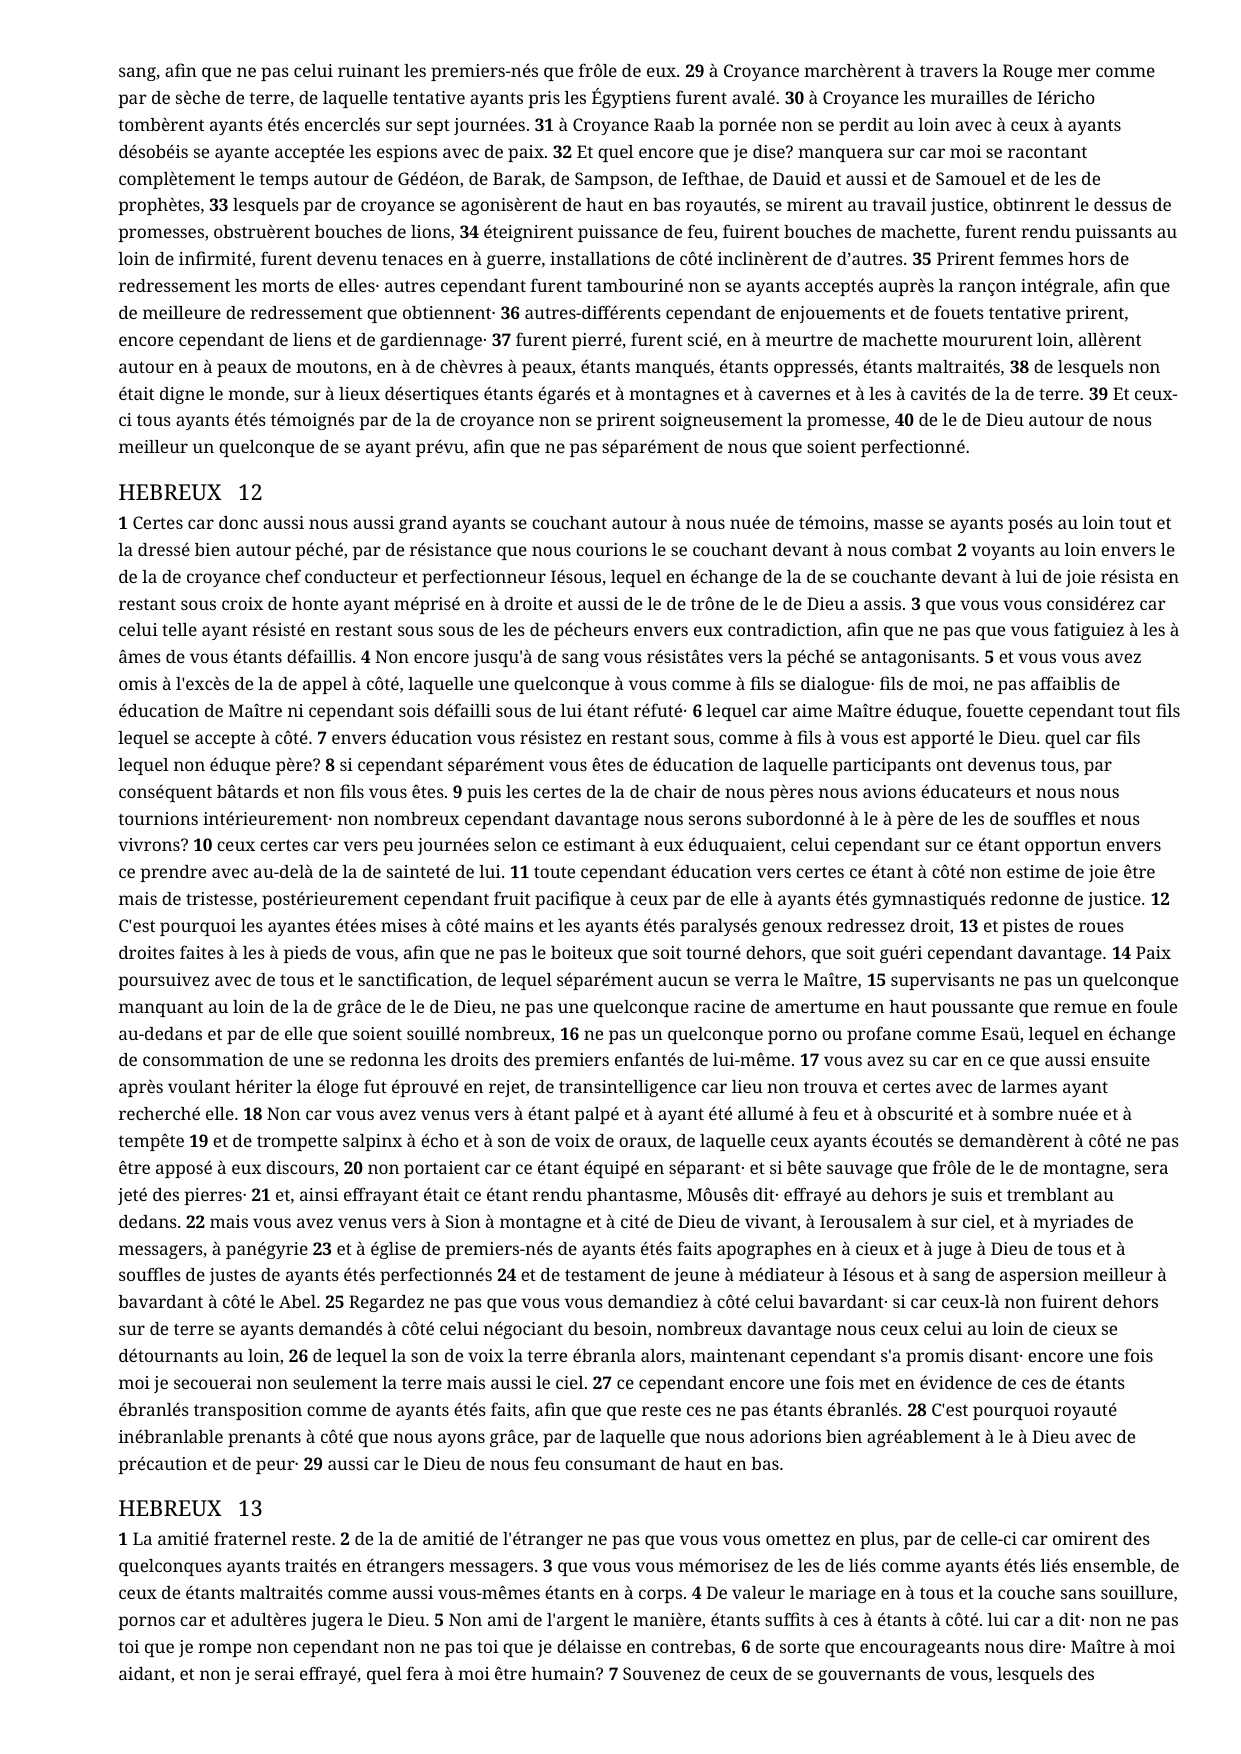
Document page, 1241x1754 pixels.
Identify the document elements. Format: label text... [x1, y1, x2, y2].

text sang, afin que ne pas celui ruinant les premiers-nés que frôle de eux. 29 à Croyance marchèrent à travers la Rouge mer comme par de sèche de terre, de laquelle tentative ayants pris les Égyptiens furent avalé. 30 à Croyance les murailles de Iéricho tombèrent ayants étés encerclés sur sept journées. 31 à Croyance Raab la pornée non se perdit au loin avec à ceux à ayants désobéis se ayante acceptée les espions avec de paix. 32 Et quel encore que je dise? manquera sur car moi se racontant complètement le temps autour de Gédéon, de Barak, de Sampson, de Iefthae, de Dauid et aussi et de Samouel et de les de prophètes, 33 lesquels par de croyance se agonisèrent de haut en bas royautés, se mirent au travail justice, obtinrent le dessus de promesses, obstruèrent bouches de lions, 34 éteignirent puissance de feu, fuirent bouches de machette, furent rendu puissants au loin de infirmité, furent devenu tenaces en à guerre, installations de côté inclinèrent de d’autres. 35 Prirent femmes hors de redressement les morts de elles· autres cependant furent tambouriné non se ayants acceptés auprès la rançon intégrale, afin que de meilleure de redressement que obtiennent· 36 autres-différents cependant de enjouements et de fouets tentative prirent, encore cependant de liens et de gardiennage· 37 furent pierré, furent scié, en à meurtre de machette moururent loin, allèrent autour en à peaux de moutons, en à de chèvres à peaux, étants manqués, étants oppressés, étants maltraités, 38 de lesquels non était digne le monde, sur à lieux désertiques étants égarés et à montagnes et à cavernes et à les à cavités de la de terre. 39 Et ceux-ci tous ayants étés témoignés par de la de croyance non se prirent soigneusement la promesse, 40 de le de Dieu autour de nous meilleur un quelconque de se ayant prévu, afin que ne pas séparément de nous que soient perfectionné. [118, 59, 1181, 459]
text HEBREUX 13 [118, 1493, 1181, 1523]
text HEBREUX 12 [118, 477, 1181, 507]
text 1 Certes car donc aussi nous aussi grand ayants se couchant autour à nous nuée de témoins, masse se ayants posés au loin tout et la dressé bien autour péché, par de résistance que nous courions le se couchant devant à nous combat 2 voyants au loin envers le de la de croyance chef conducteur et perfectionneur Iésous, lequel en échange de la de se couchante devant à lui de joie résista en restant sous croix de honte ayant méprisé en à droite et aussi de le de trône de le de Dieu a assis. 3 que vous vous considérez car celui telle ayant résisté en restant sous sous de les de pécheurs envers eux contradiction, afin que ne pas que vous fatiguiez à les à âmes de vous étants défaillis. 4 Non encore jusqu'à de sang vous résistâtes vers la péché se antagonisants. 5 et vous vous avez omis à l'excès de la de appel à côté, laquelle une quelconque à vous comme à fils se dialogue· fils de moi, ne pas affaiblis de éducation de Maître ni cependant sois défailli sous de lui étant réfuté· 6 lequel car aime Maître éduque, fouette cependant tout fils lequel se accepte à côté. 7 envers éducation vous résistez en restant sous, comme à fils à vous est apporté le Dieu. quel car fils lequel non éduque père? 8 si cependant séparément vous êtes de éducation de laquelle participants ont devenus tous, par conséquent bâtards et non fils vous êtes. 9 puis les certes de la de chair de nous pères nous avions éducateurs et nous nous tournions intérieurement· non nombreux cependant davantage nous serons subordonné à le à père de les de souffles et nous vivrons? 10 ceux certes car vers peu journées selon ce estimant à eux éduquaient, celui cependant sur ce étant opportun envers ce prendre avec au-delà de la de sainteté de lui. 11 toute cependant éducation vers certes ce étant à côté non estime de joie être mais de tristesse, postérieurement cependant fruit pacifique à ceux par de elle à ayants étés gymnastiqués redonne de justice. 12 C'est pourquoi les ayantes étées mises à côté mains et les ayants étés paralysés genoux redressez droit, 13 et pistes de roues droites faites à les à pieds de vous, afin que ne pas le boiteux que soit tourné dehors, que soit guéri cependant davantage. 14 Paix poursuivez avec de tous et le sanctification, de lequel séparément aucun se verra le Maître, 15 supervisants ne pas un quelconque manquant au loin de la de grâce de le de Dieu, ne pas une quelconque racine de amertume en haut poussante que remue en foule au-dedans et par de elle que soient souillé nombreux, 16 ne pas un quelconque porno ou profane comme Esaü, lequel en échange de consommation de une se redonna les droits des premiers enfantés de lui-même. 17 vous avez su car en ce que aussi ensuite après voulant hériter la éloge fut éprouvé en rejet, de transintelligence car lieu non trouva et certes avec de larmes ayant recherché elle. 18 Non car vous avez venus vers à étant palpé et à ayant été allumé à feu et à obscurité et à sombre nuée et à tempête 19 et de trompette salpinx à écho et à son de voix de oraux, de laquelle ceux ayants écoutés se demandèrent à côté ne pas être apposé à eux discours, 20 non portaient car ce étant équipé en séparant· et si bête sauvage que frôle de le de montagne, sera jeté des pierres· 21 et, ainsi effrayant était ce étant rendu phantasme, Môusês dit· effrayé au dehors je suis et tremblant au dedans. 22 mais vous avez venus vers à Sion à montagne et à cité de Dieu de vivant, à Ierousalem à sur ciel, et à myriades de messagers, à panégyrie 23 et à église de premiers-nés de ayants étés faits apographes en à cieux et à juge à Dieu de tous et à souffles de justes de ayants étés perfectionnés 24 et de testament de jeune à médiateur à Iésous et à sang de aspersion meilleur à bavardant à côté le Abel. 25 Regardez ne pas que vous vous demandiez à côté celui bavardant· si car ceux-là non fuirent dehors sur de terre se ayants demandés à côté celui négociant du besoin, nombreux davantage nous ceux celui au loin de cieux se détournants au loin, 26 de lequel la son de voix la terre ébranla alors, maintenant cependant s'a promis disant· encore une fois moi je secouerai non seulement la terre mais aussi le ciel. 27 ce cependant encore une fois met en évidence de ces de étants ébranlés transposition comme de ayants étés faits, afin que que reste ces ne pas étants ébranlés. 28 C'est pourquoi royauté inébranlable prenants à côté que nous ayons grâce, par de laquelle que nous adorions bien agréablement à le à Dieu avec de précaution et de peur· 29 aussi car le Dieu de nous feu consumant de haut en bas. [118, 511, 1181, 1475]
text 1 La amitié fraternel reste. 2 de la de amitié de l'étranger ne pas que vous vous omettez en plus, par de celle-ci car omirent des quelconques ayants traités en étrangers messagers. 3 que vous vous mémorisez de les de liés comme ayants étés liés ensemble, de ceux de étants maltraités comme aussi vous-mêmes étants en à corps. 4 De valeur le mariage en à tous et la couche sans souillure, pornos car et adultères jugera le Dieu. 5 Non ami de l'argent le manière, étants suffits à ces à étants à côté. lui car a dit· non ne pas toi que je rompe non cependant non ne pas toi que je délaisse en contrebas, 6 de sorte que encourageants nous dire· Maître à moi aidant, et non je serai effrayé, quel fera à moi être humain? 7 Souvenez de ceux de se gouvernants de vous, lesquels des [118, 1527, 1181, 1685]
